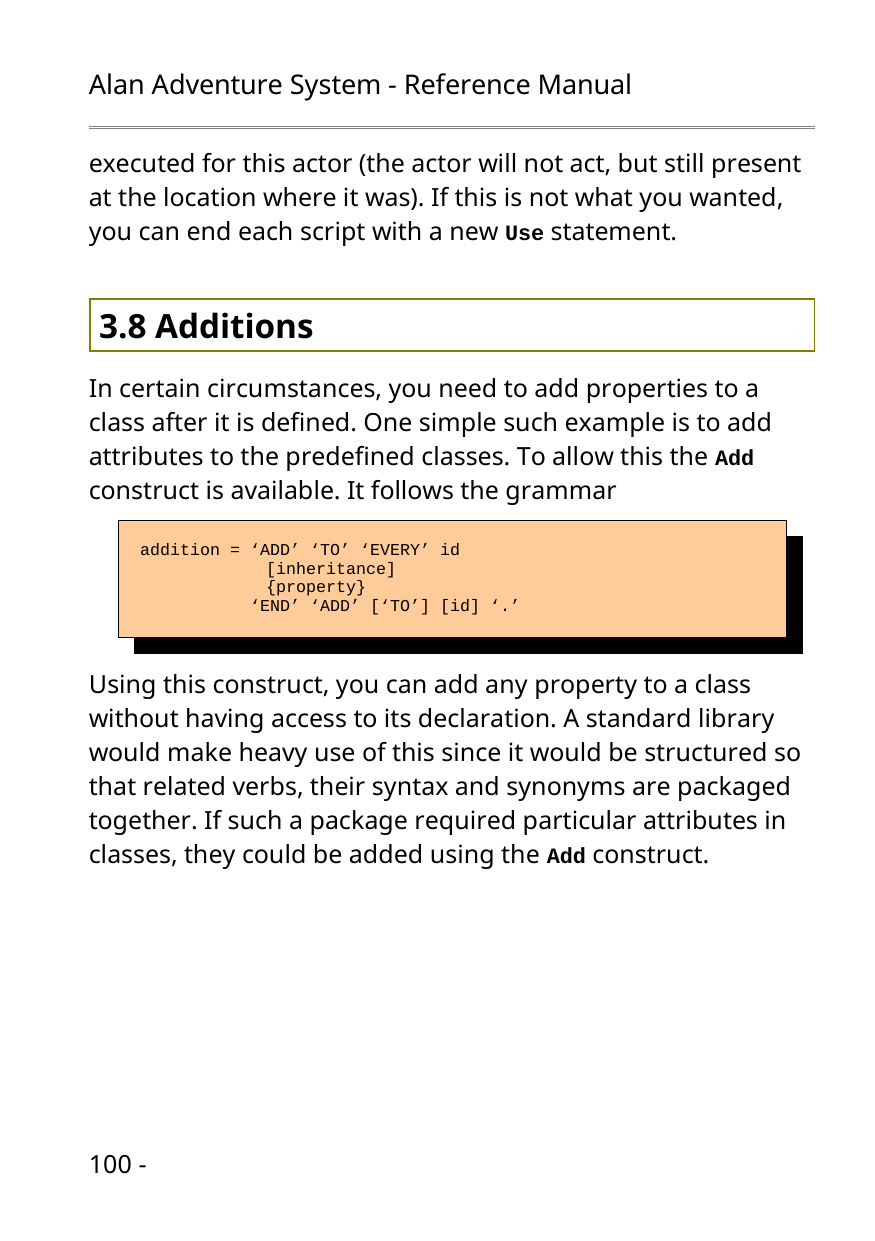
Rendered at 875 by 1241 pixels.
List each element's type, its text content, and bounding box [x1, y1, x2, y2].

text Using this construct, you can add any property to a class without having access to its declaration. A standard library would make heavy use of this since it would be structured so that related verbs, their syntax and synonyms are packaged together. If such a package required particular attributes in classes, they could be added using the Add construct. [88, 667, 815, 871]
text addition = ‘ADD’ ‘TO’ ‘EVERY’ id [inheritance] {property} ‘END’ ‘ADD’ [‘TO’] [id] ‘.’ [119, 521, 786, 637]
subtitle Additions [91, 300, 814, 350]
text In certain circumstances, you need to add properties to a class after it is defined. One simple such example is to add attributes to the predefined classes. To allow this the Add construct is available. It follows the grammar [88, 371, 815, 507]
text executed for this actor (the actor will not act, but still present at the location where it was). If this is not what you wanted, you can end each script with a new Use statement. [88, 146, 815, 247]
